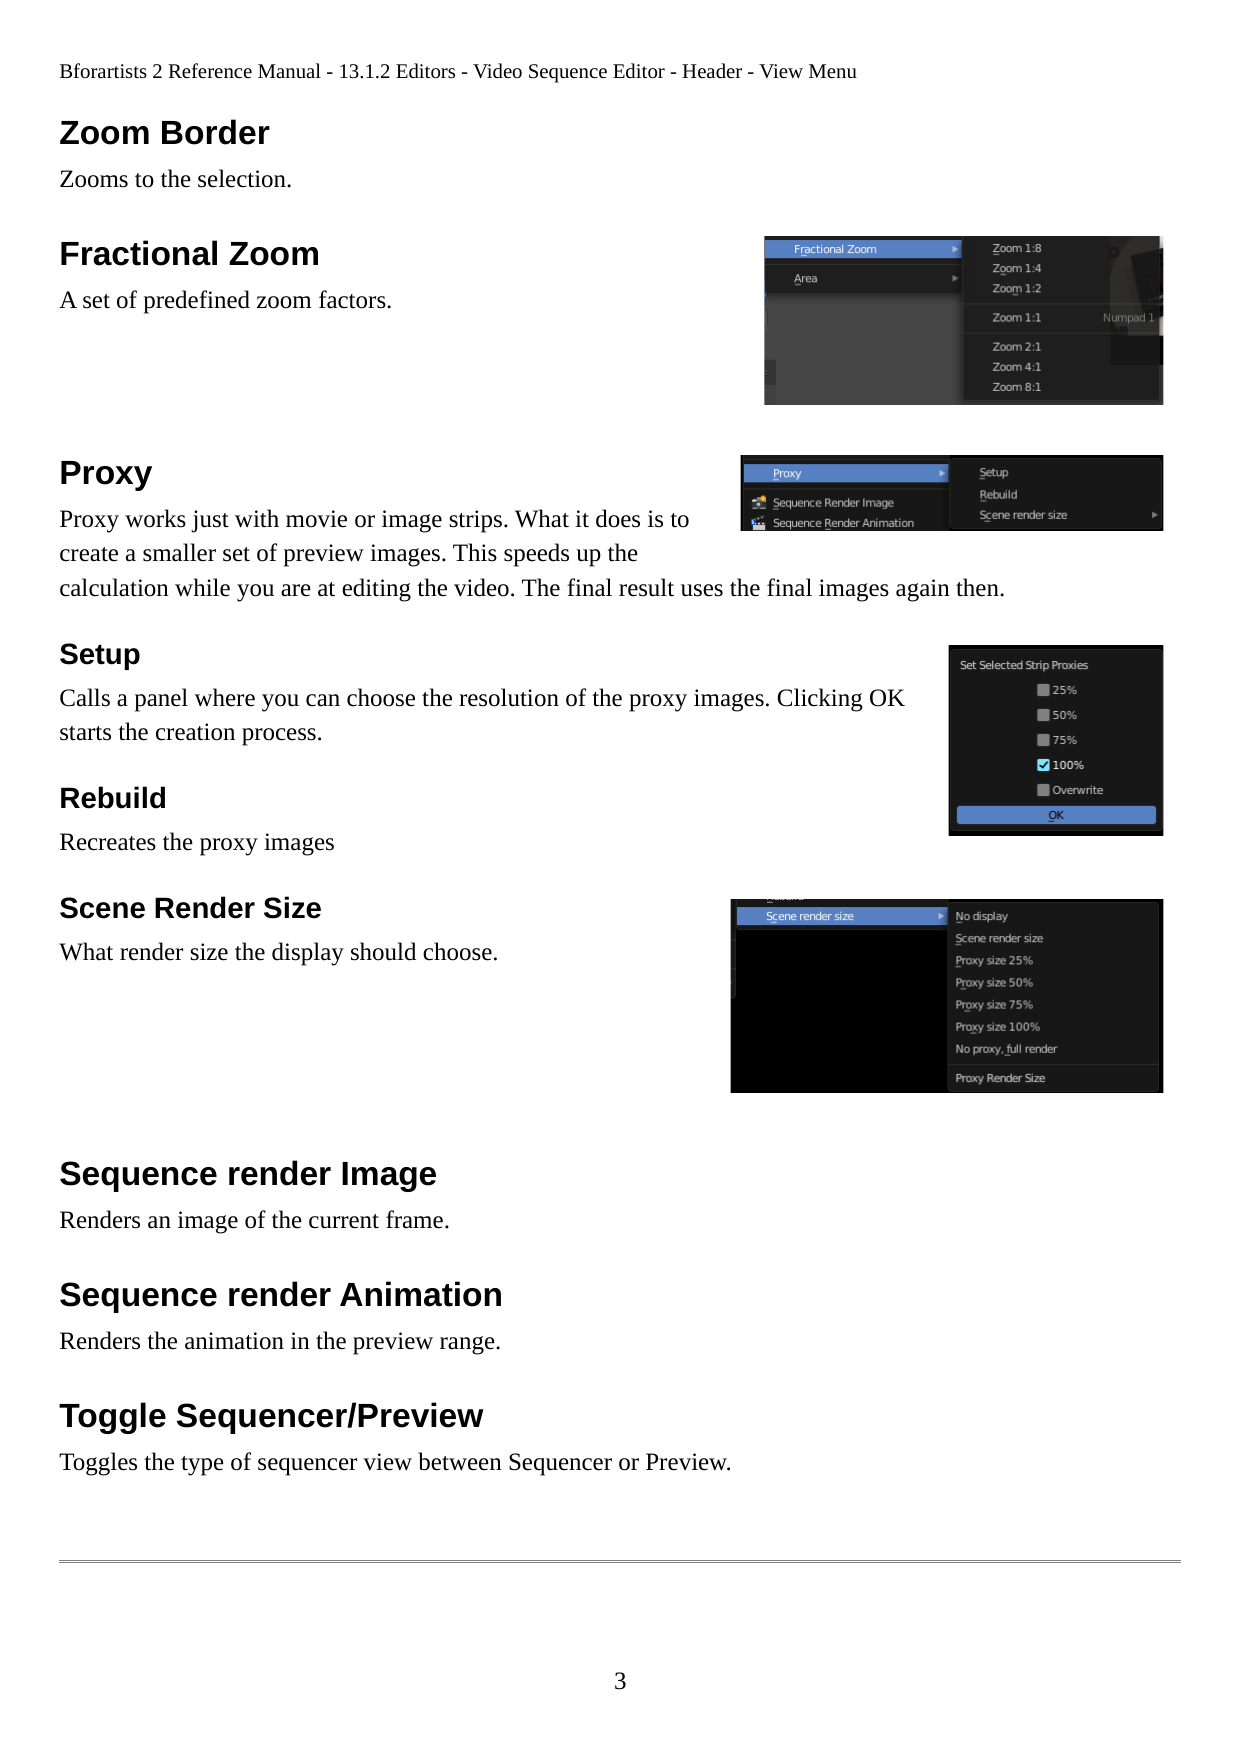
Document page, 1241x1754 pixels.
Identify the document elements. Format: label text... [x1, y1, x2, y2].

text Proxy works just with movie or image strips. What it does is to create a smaller set of preview images. This speeds up the calculation while you are at editing the video. The final result uses the final images again then. [59, 504, 1181, 602]
text A set of predefined zoom factors. [59, 285, 764, 313]
subtitle [1164, 781, 1181, 815]
subtitle Sequence render Animation [59, 1275, 1181, 1314]
text Renders an image of the current frame. [59, 1205, 1181, 1234]
text Recreates the proxy images [59, 827, 1181, 856]
text What render size the display should choose. [59, 937, 730, 966]
text Renders the animation in the preview range. [59, 1326, 1181, 1355]
picture [764, 236, 1164, 405]
text Toggles the type of sequencer view between Sequencer or Preview. [59, 1447, 1181, 1476]
subtitle Setup [59, 637, 1181, 670]
text Calls a panel where you can choose the resolution of the proxy images. Clicking OK starts the creation process. [59, 683, 948, 746]
picture [948, 645, 1164, 836]
subtitle Proxy [59, 453, 1181, 491]
picture [730, 899, 1164, 1093]
subtitle Sequence render Image [59, 1154, 1181, 1193]
picture [740, 455, 1164, 531]
text Zooms to the selection. [59, 164, 1181, 192]
subtitle Zoom Border [59, 113, 1181, 151]
subtitle Rebuild [59, 781, 948, 815]
subtitle Fractional Zoom [59, 234, 1181, 272]
subtitle Scene Render Size [59, 891, 1181, 924]
subtitle Toggle Sequencer/Preview [59, 1396, 1181, 1435]
